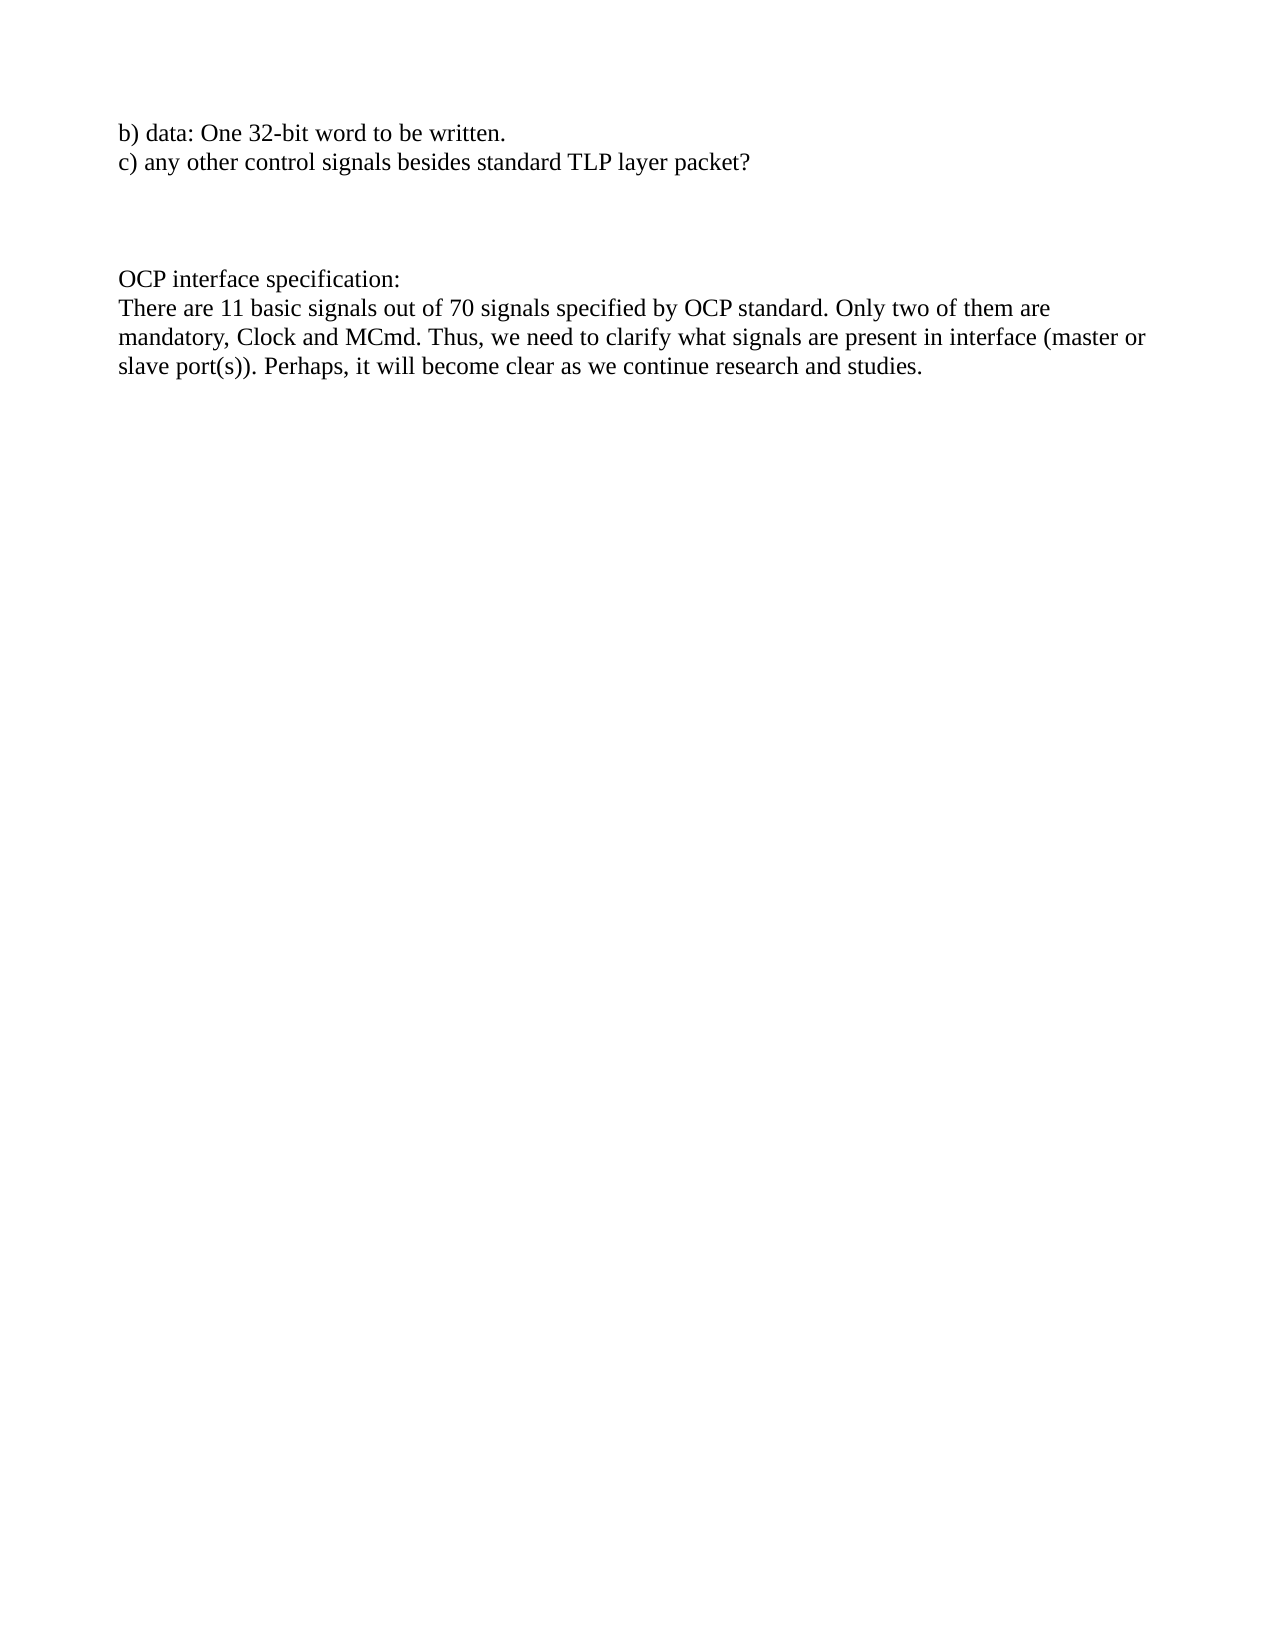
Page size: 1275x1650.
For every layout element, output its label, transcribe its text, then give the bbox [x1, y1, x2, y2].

text OCP interface specification: [118, 263, 1157, 292]
text b) data: One 32-bit word to be written. [118, 118, 1157, 147]
text c) any other control signals besides standard TLP layer packet? [118, 147, 1157, 176]
text There are 11 basic signals out of 70 signals specified by OCP standard. Only two of them are mandatory, Clock and MCmd. Thus, we need to clarify what signals are present in interface (master or slave port(s)). Perhaps, it will become clear as we continue research and studies. [118, 292, 1157, 380]
